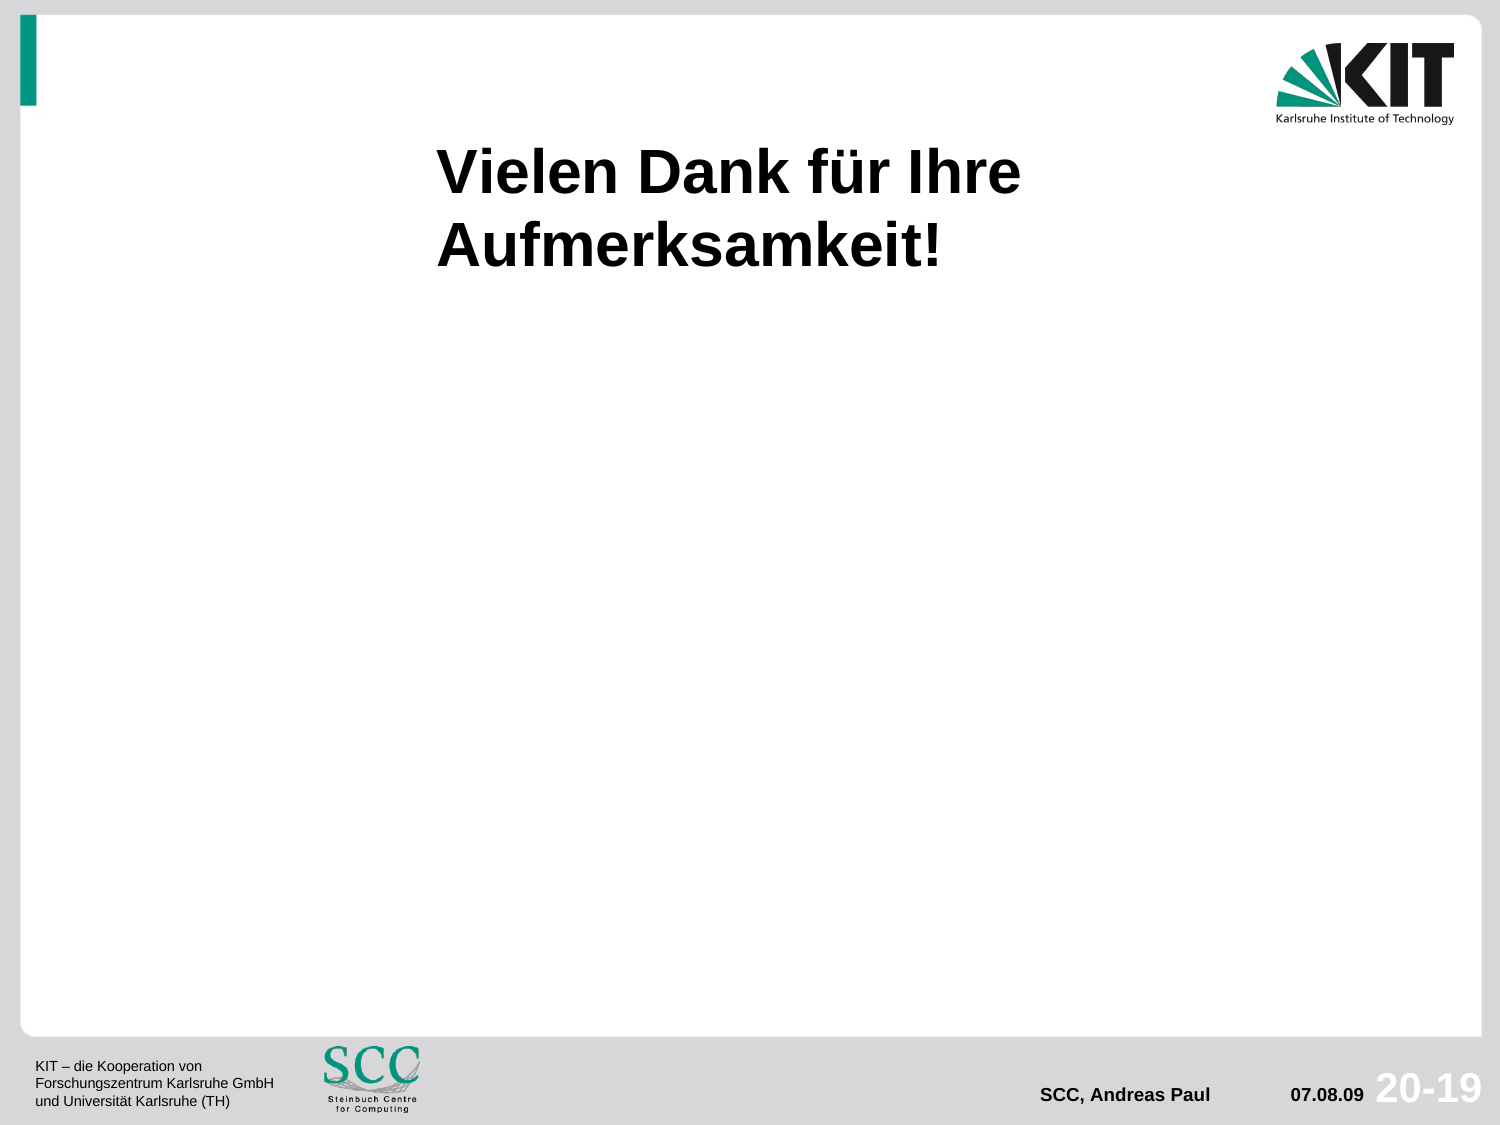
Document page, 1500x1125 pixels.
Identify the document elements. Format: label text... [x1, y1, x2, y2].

title Vielen Dank für Ihre Aufmerksamkeit! [436, 68, 1062, 345]
picture [0, 0, 1500, 1125]
